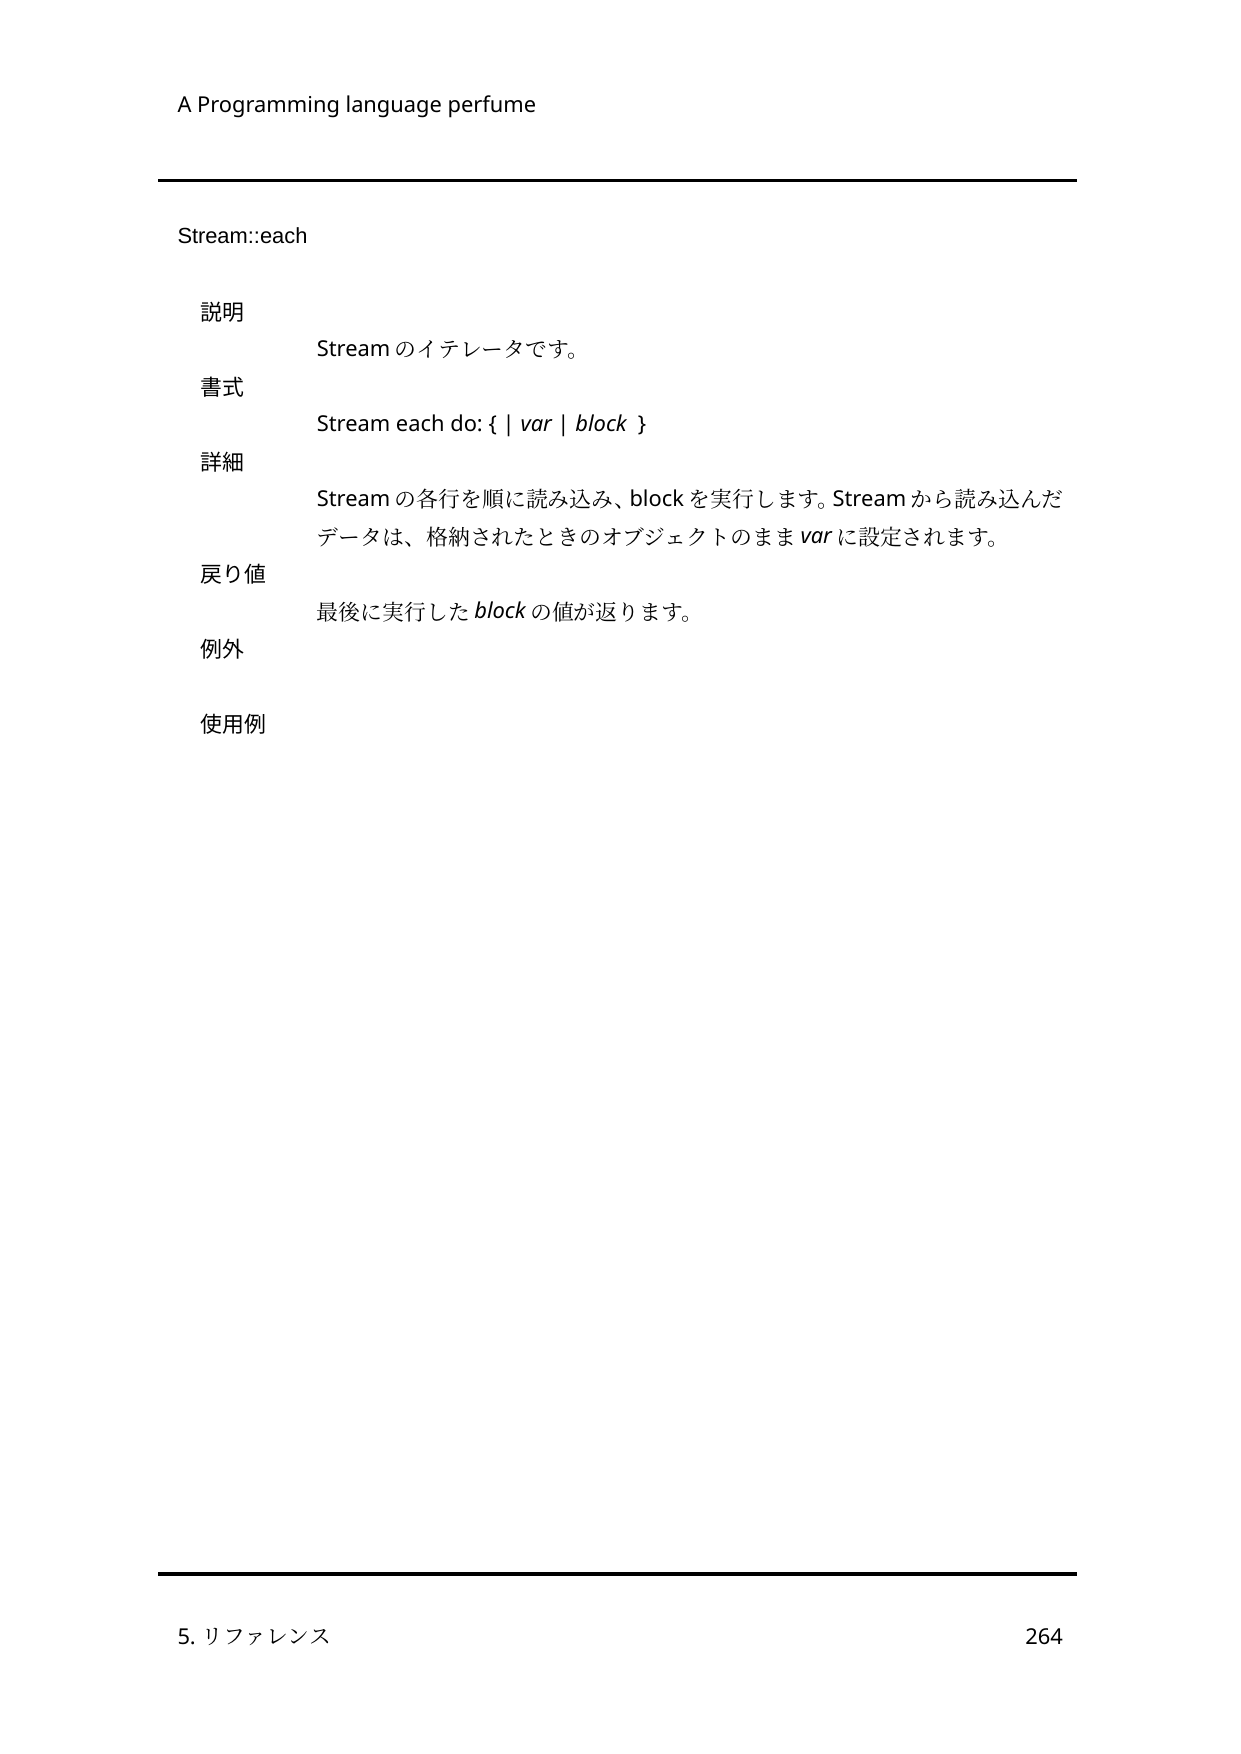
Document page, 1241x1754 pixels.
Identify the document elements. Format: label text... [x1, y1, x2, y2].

table_cell [317, 629, 1063, 704]
table_cell 戻り値 [200, 554, 317, 629]
table_cell 最後に実行したblockの値が返ります。 [317, 554, 1063, 629]
table_cell 詳細 [200, 442, 317, 554]
table_cell Stream each do: { | var | block } [317, 367, 1063, 442]
subtitle Stream::each [177, 217, 1063, 254]
table_cell [317, 704, 1063, 779]
table_header Streamのイテレータです。 [317, 292, 1063, 367]
table_cell Streamの各行を順に読み込み、blockを実行します。Streamから読み込んだデータは、格納されたときのオブジェクトのままvarに設定されます。 [317, 442, 1063, 554]
table_cell 書式 [200, 367, 317, 442]
table_header 説明 [200, 292, 317, 367]
table_cell 例外 [200, 629, 317, 704]
table_cell 使用例 [200, 704, 317, 779]
